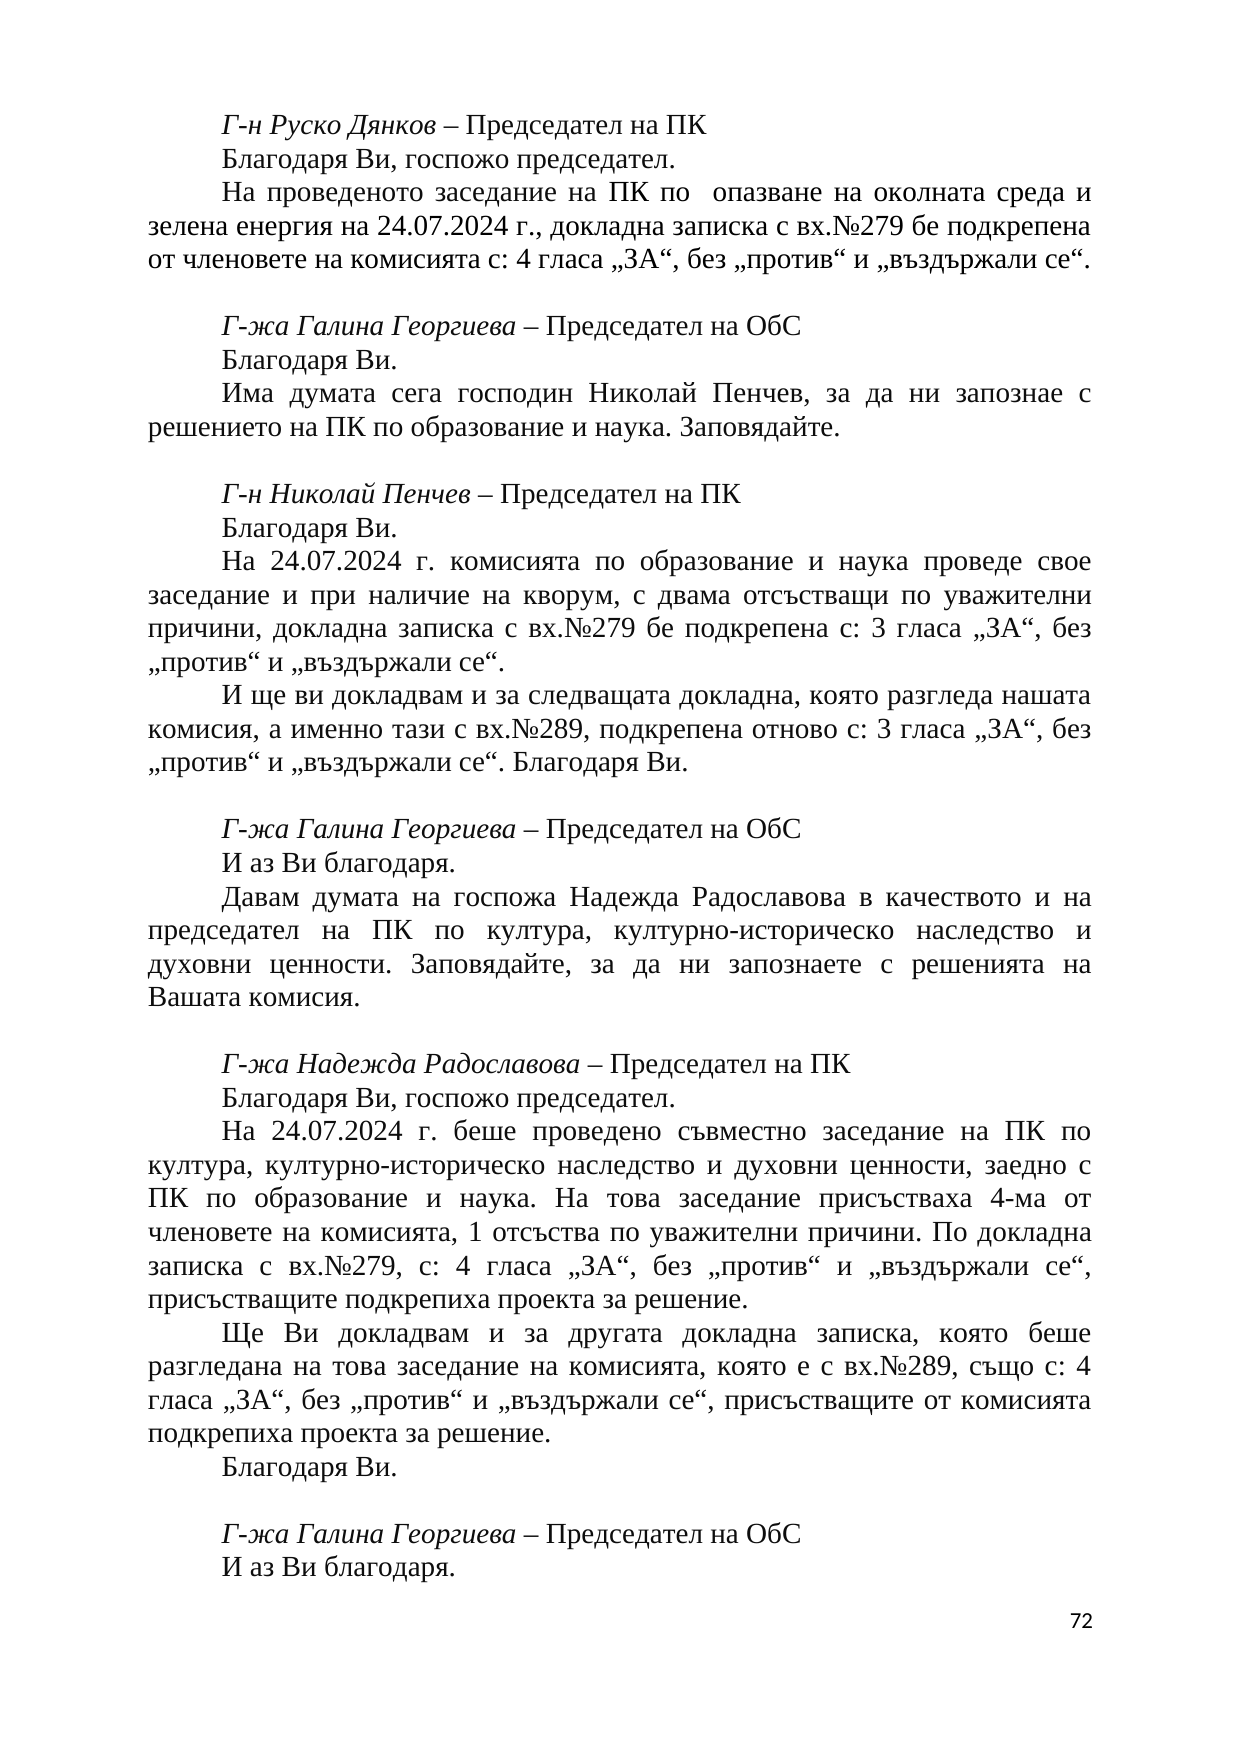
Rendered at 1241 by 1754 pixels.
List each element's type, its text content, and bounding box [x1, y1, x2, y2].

text И аз Ви благодаря. [148, 845, 1093, 879]
text Г-н Руско Дянков – Председател на ПК [148, 107, 1093, 141]
text Благодаря Ви. [148, 510, 1093, 543]
text Г-жа Надежда Радославова – Председател на ПК [148, 1046, 1093, 1080]
text Благодаря Ви. [148, 342, 1093, 376]
text Благодаря Ви. [148, 1449, 1093, 1482]
text Има думата сега господин Николай Пенчев, за да ни запознае с решението на ПК по образование и наука. Заповядайте. [148, 376, 1093, 443]
text На 24.07.2024 г. комисията по образование и наука проведе свое заседание и при наличие на кворум, с двама отсъстващи по уважителни причини, докладна записка с вх.№279 бе подкрепена с: 3 гласа „ЗА“, без „против“ и „въздържали се“. [148, 543, 1093, 677]
text И ще ви докладвам и за следващата докладна, която разгледа нашата комисия, а именно тази с вх.№289, подкрепена отново с: 3 гласа „ЗА“, без „против“ и „въздържали се“. Благодаря Ви. [148, 677, 1093, 778]
text Благодаря Ви, госпожо председател. [148, 141, 1093, 174]
text Г-жа Галина Георгиева – Председател на ОбС [148, 1516, 1093, 1549]
text Г-н Николай Пенчев – Председател на ПК [148, 476, 1093, 510]
text И аз Ви благодаря. [148, 1549, 1093, 1583]
text На 24.07.2024 г. беше проведено съвместно заседание на ПК по култура, културно-историческо наследство и духовни ценности, заедно с ПК по образование и наука. На това заседание присъстваха 4-ма от членовете на комисията, 1 отсъства по уважителни причини. По докладна записка с вх.№279, с: 4 гласа „ЗА“, без „против“ и „въздържали се“, присъстващите подкрепиха проекта за решение. [148, 1113, 1093, 1315]
text Благодаря Ви, госпожо председател. [148, 1080, 1093, 1113]
text На проведеното заседание на ПК по опазване на околната среда и зелена енергия на 24.07.2024 г., докладна записка с вх.№279 бе подкрепена от членовете на комисията с: 4 гласа „ЗА“, без „против“ и „въздържали се“. [148, 174, 1093, 275]
text Г-жа Галина Георгиева – Председател на ОбС [148, 812, 1093, 845]
text Г-жа Галина Георгиева – Председател на ОбС [148, 308, 1093, 342]
text Давам думата на госпожа Надежда Радославова в качеството и на председател на ПК по култура, културно-историческо наследство и духовни ценности. Заповядайте, за да ни запознаете с решенията на Вашата комисия. [148, 879, 1093, 1013]
text Ще Ви докладвам и за другата докладна записка, която беше разгледана на това заседание на комисията, която е с вх.№289, също с: 4 гласа „ЗА“, без „против“ и „въздържали се“, присъстващите от комисията подкрепиха проекта за решение. [148, 1315, 1093, 1449]
